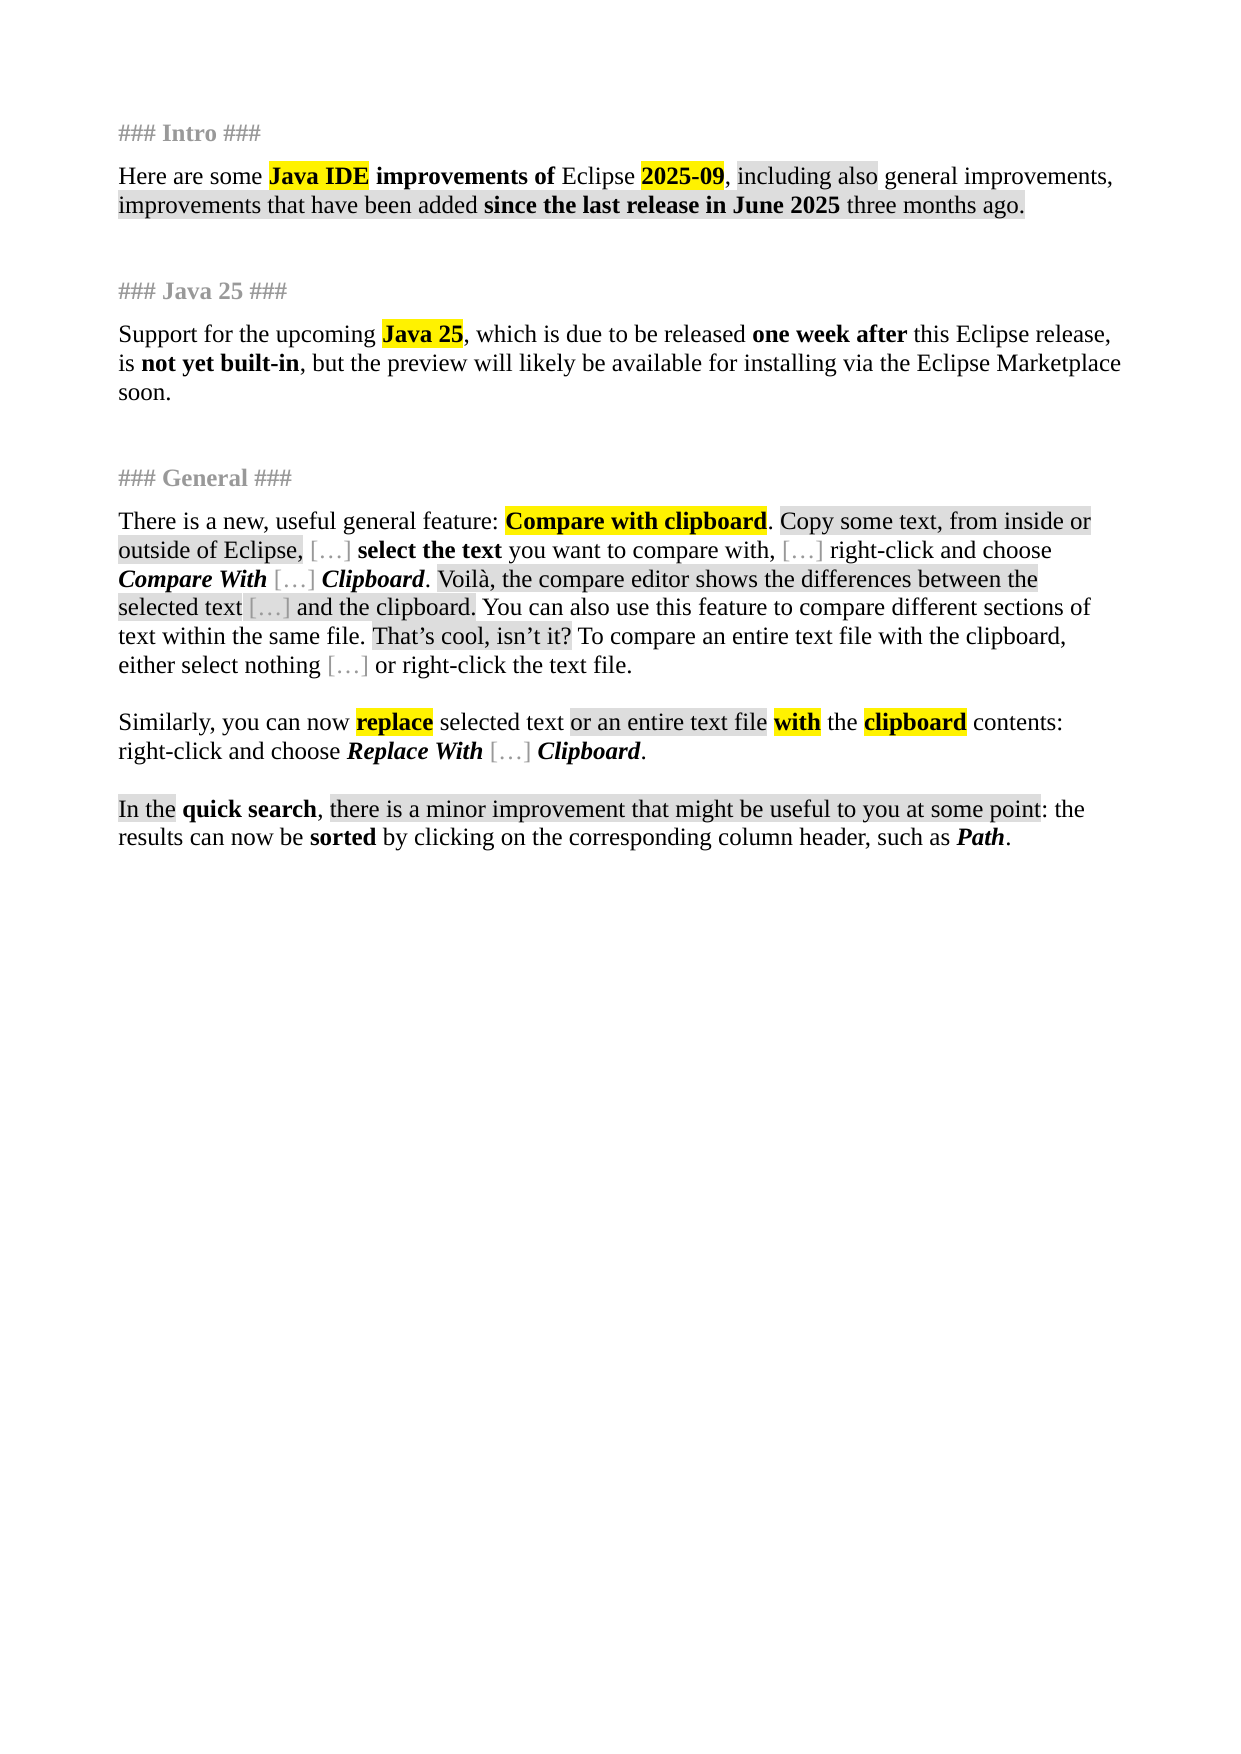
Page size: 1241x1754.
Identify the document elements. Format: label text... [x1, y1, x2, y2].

text ### Java 25 ### [118, 276, 1122, 305]
text Support for the upcoming Java 25, which is due to be released one week after this Eclipse release, is not yet built-in, but the preview will likely be available for installing via the Eclipse Marketplace soon. [118, 319, 1122, 406]
text Similarly, you can now replace selected text or an entire text file with the clipboard contents: right-click and choose Replace With […] Clipboard. [118, 707, 1122, 765]
text In the quick search, there is a minor improvement that might be useful to you at some point: the results can now be sorted by clicking on the corresponding column header, such as Path. [118, 794, 1122, 851]
text There is a new, useful general feature: Compare with clipboard. Copy some text, from inside or outside of Eclipse, […] select the text you want to compare with, […] right-click and choose Compare With […] Clipboard. Voilà, the compare editor shows the differences between the selected text […] and the clipboard. You can also use this feature to compare different sections of text within the same file. That’s cool, isn’t it? To compare an entire text file with the clipboard, either select nothing […] or right-click the text file. [118, 506, 1122, 679]
text Here are some Java IDE improvements of Eclipse 2025-09, including also general improvements, improvements that have been added since the last release in June 2025 three months ago. [118, 161, 1122, 219]
text ### Intro ### [118, 118, 1122, 147]
text ### General ### [118, 463, 1122, 492]
